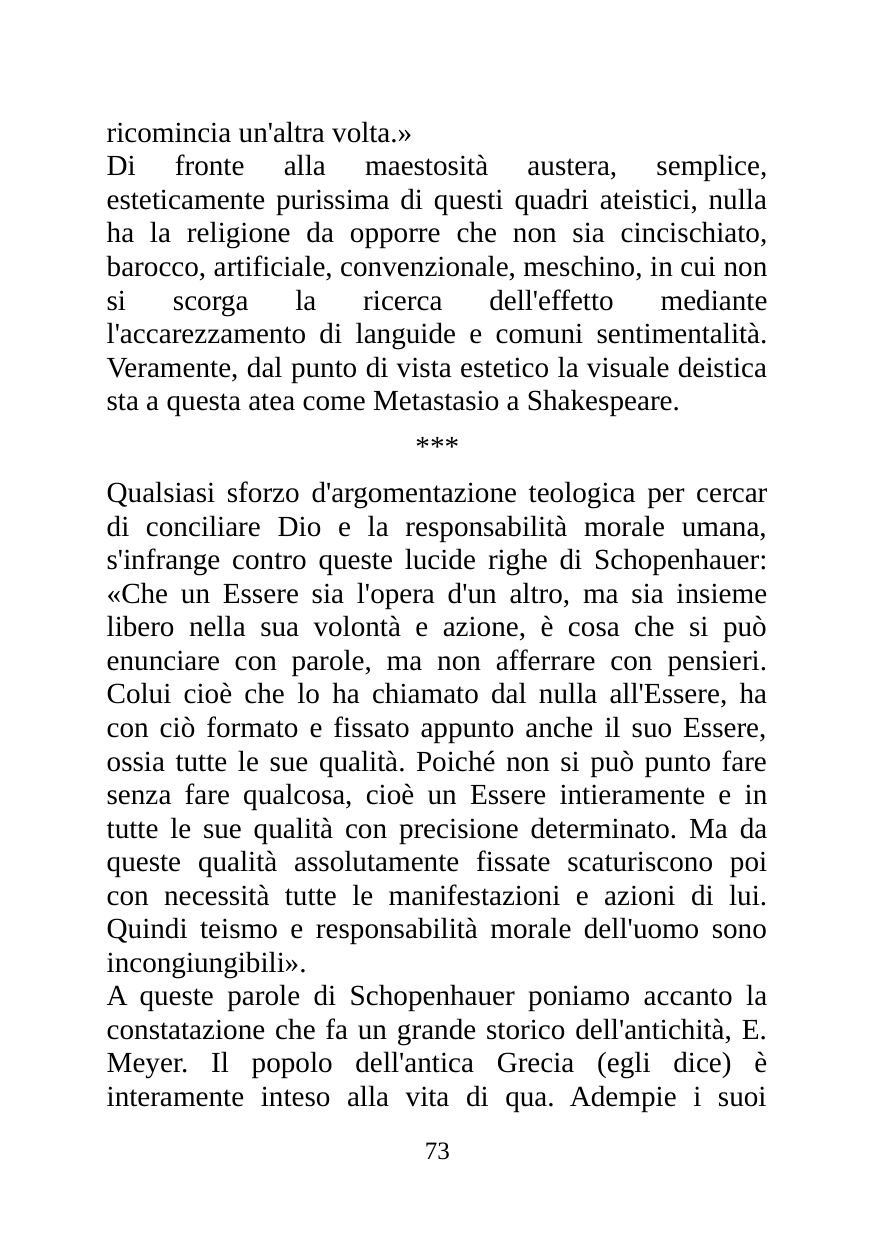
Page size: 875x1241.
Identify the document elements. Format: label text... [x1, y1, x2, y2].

text Qualsiasi sforzo d'argomentazione teologica per cercar di conciliare Dio e la responsabilità morale umana, s'infrange contro queste lucide righe di Schopenhauer: «Che un Essere sia l'opera d'un altro, ma sia insieme libero nella sua volontà e azione, è cosa che si può enunciare con parole, ma non afferrare con pensieri. Colui cioè che lo ha chiamato dal nulla all'Essere, ha con ciò formato e fissato appunto anche il suo Essere, ossia tutte le sue qualità. Poiché non si può punto fare senza fare qualcosa, cioè un Essere intieramente e in tutte le sue qualità con precisione determinato. Ma da queste qualità assolutamente fissate scaturiscono poi con necessità tutte le manifestazioni e azioni di lui. Quindi teismo e responsabilità morale dell'uomo sono incongiungibili». [106, 475, 768, 978]
text A queste parole di Schopenhauer poniamo accanto la constatazione che fa un grande storico dell'antichità, E. Meyer. Il popolo dell'antica Grecia (egli dice) è interamente inteso alla vita di qua. Adempie i suoi [106, 978, 768, 1113]
text ricomincia un'altra volta.» [106, 115, 768, 148]
text Di fronte alla maestosità austera, semplice, esteticamente purissima di questi quadri ateistici, nulla ha la religione da opporre che non sia cincischiato, barocco, artificiale, convenzionale, meschino, in cui non si scorga la ricerca dell'effetto mediante l'accarezzamento di languide e comuni sentimentalità. Veramente, dal punto di vista estetico la visuale deistica sta a questa atea come Metastasio a Shakespeare. [106, 148, 768, 417]
text *** [106, 429, 768, 463]
